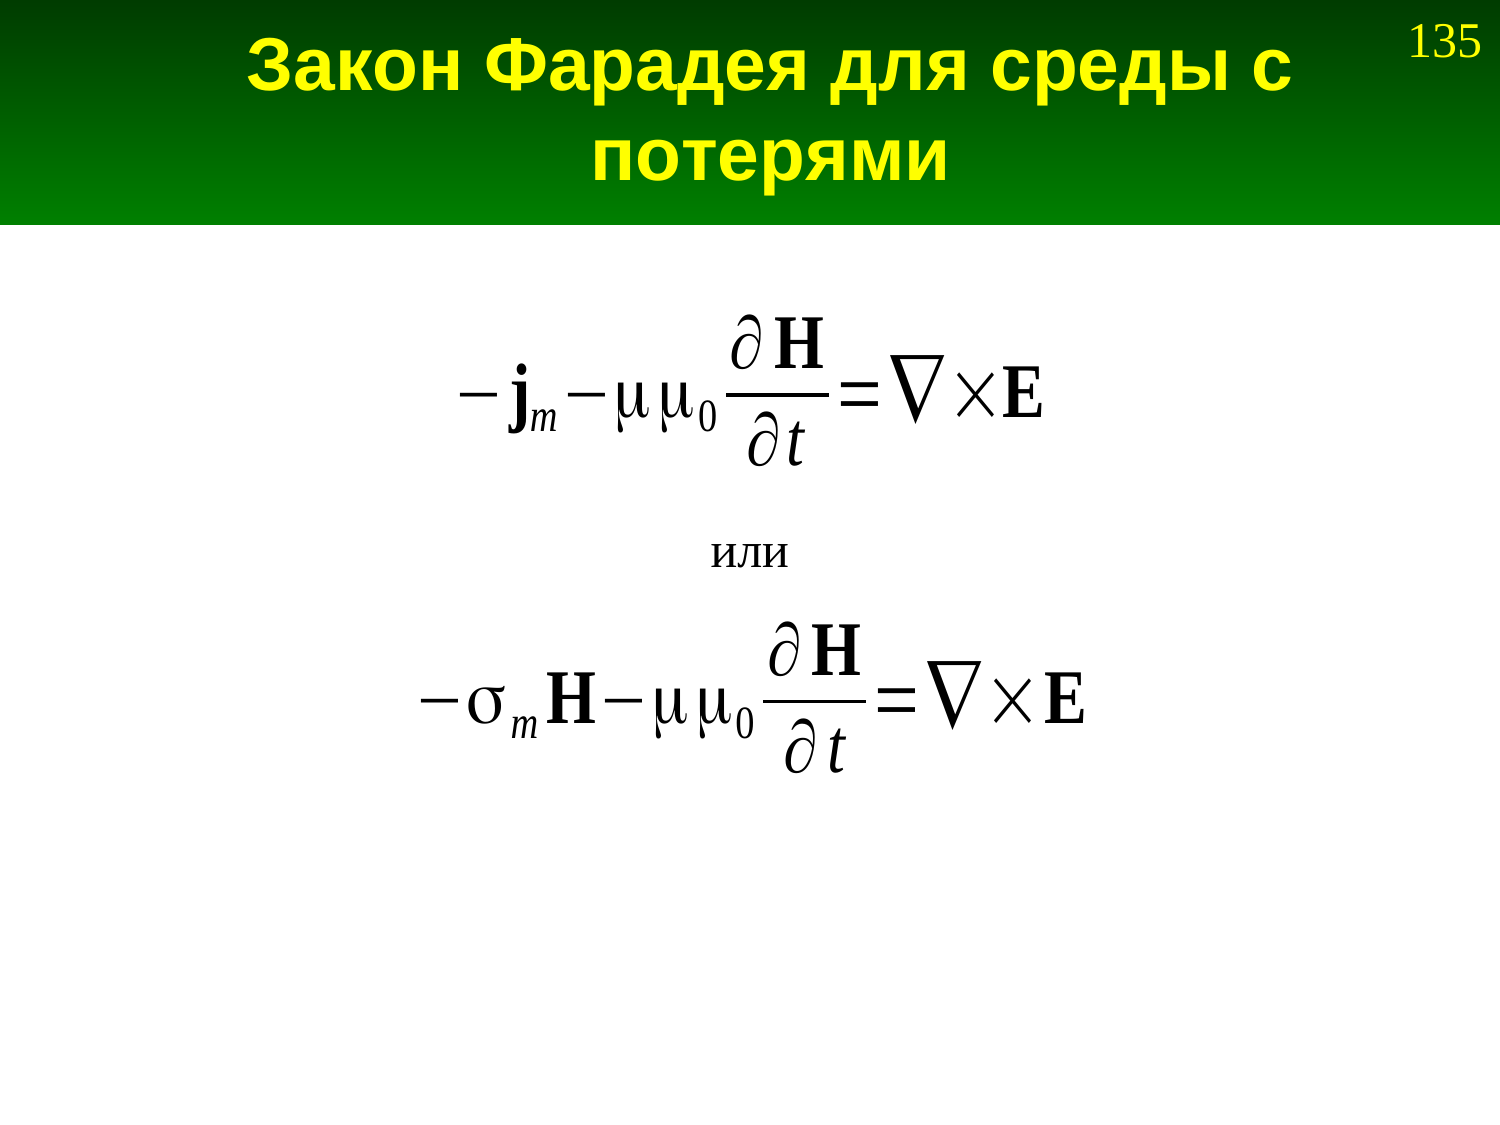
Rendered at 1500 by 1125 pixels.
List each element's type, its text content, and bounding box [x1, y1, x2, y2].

chart [437, 300, 1063, 485]
text_box или [695, 509, 805, 585]
chart [398, 607, 1102, 792]
title Закон Фарадея для среды с потерями [100, 7, 1441, 204]
